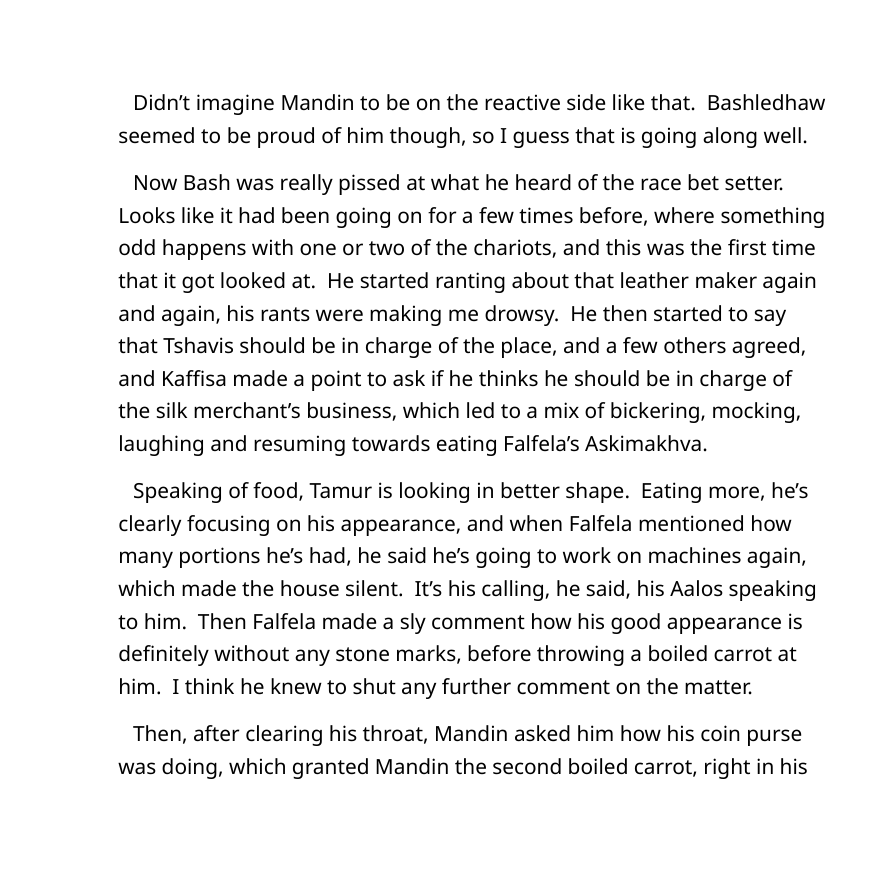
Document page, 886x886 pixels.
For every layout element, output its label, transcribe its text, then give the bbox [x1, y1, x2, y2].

text Then, after clearing his throat, Mandin asked him how his coin purse was doing, which granted Mandin the second boiled carrot, right in his [118, 719, 827, 780]
text Speaking of food, Tamur is looking in better shape. Eating more, he’s clearly focusing on his appearance, and when Falfela mentioned how many portions he’s had, he said he’s going to work on machines again, which made the house silent. It’s his calling, he said, his Aalos speaking to him. Then Falfela made a sly comment how his good appearance is definitely without any stone marks, before throwing a boiled carrot at him. I think he knew to shut any further comment on the matter. [118, 476, 827, 700]
text Didn’t imagine Mandin to be on the reactive side like that. Bashledhaw seemed to be proud of him though, so I guess that is going along well. [118, 88, 827, 149]
text Now Bash was really pissed at what he heard of the race bet setter. Looks like it had been going on for a few times before, where something odd happens with one or two of the chariots, and this was the first time that it got looked at. He started ranting about that leather maker again and again, his rants were making me drowsy. He then started to say that Tshavis should be in charge of the place, and a few others agreed, and Kaffisa made a point to ask if he thinks he should be in charge of the silk merchant’s business, which led to a mix of bickering, mocking, laughing and resuming towards eating Falfela’s Askimakhva. [118, 168, 827, 458]
